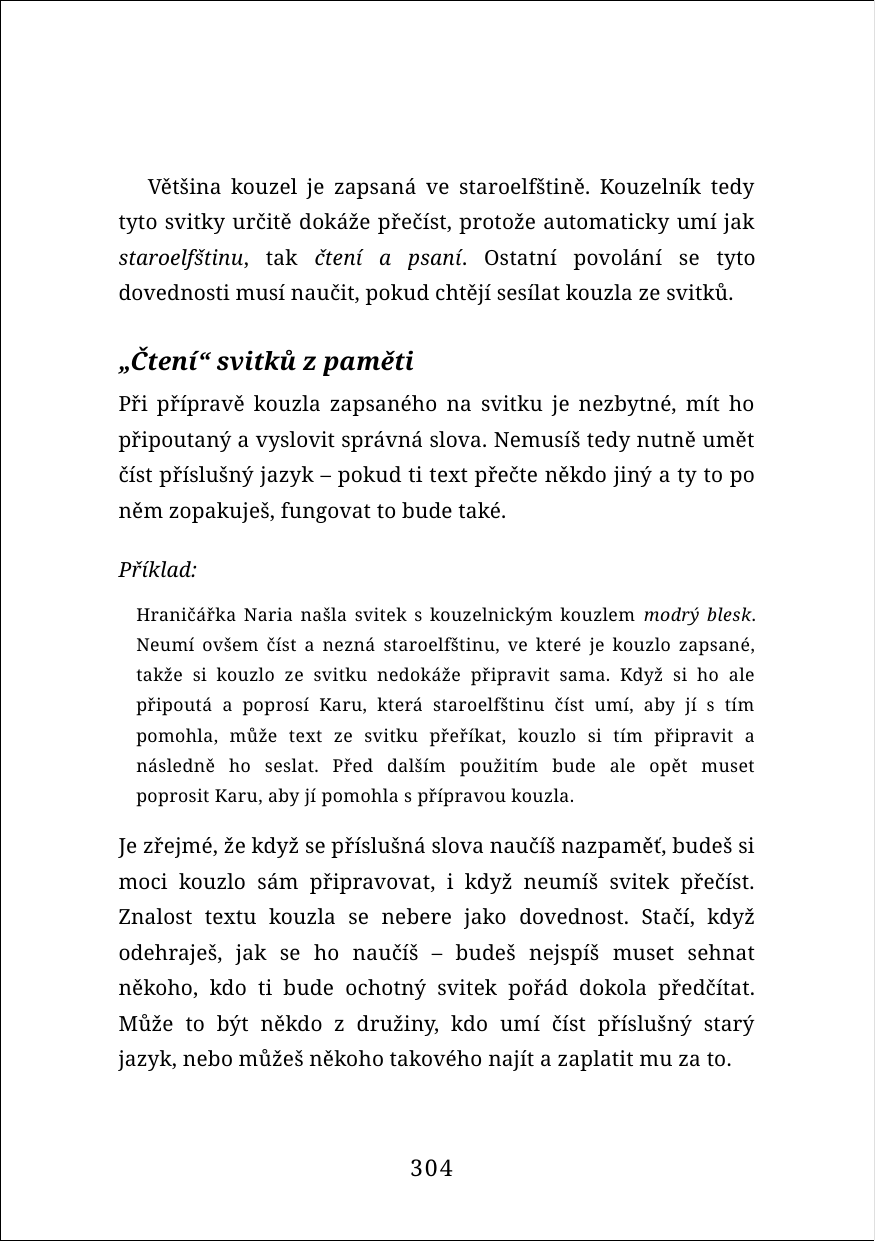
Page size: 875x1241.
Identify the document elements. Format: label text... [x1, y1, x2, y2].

text Příklad: [118, 555, 756, 583]
text Při přípravě kouzla zapsaného na svitku je nezbytné, mít ho připoutaný a vyslovit správná slova. Nemusíš tedy nutně umět číst příslušný jazyk – pokud ti text přečte někdo jiný a ty to po něm zopakuješ, fungovat to bude také. [118, 389, 756, 524]
text Hraničářka Naria našla svitek s kouzelnickým kouzlem modrý blesk. Neumí ovšem číst a nezná staroelfštinu, ve které je kouzlo zapsané, takže si kouzlo ze svitku nedokáže připravit sama. Když si ho ale připoutá a poprosí Karu, která staroelfštinu číst umí, aby jí s tím pomohla, může text ze svitku přeříkat, kouzlo si tím připravit a následně ho seslat. Před dalším použitím bude ale opět muset poprosit Karu, aby jí pomohla s přípravou kouzla. [136, 602, 756, 808]
subtitle „Čtení“ svitků z paměti [118, 343, 756, 377]
text Většina kouzel je zapsaná ve staroelfštině. Kouzelník tedy tyto svitky určitě dokáže přečíst, protože automaticky umí jak staroelfštinu, tak čtení a psaní. Ostatní povolání se tyto dovednosti musí naučit, pokud chtějí sesílat kouzla ze svitků. [118, 172, 756, 307]
text Je zřejmé, že když se příslušná slova naučíš nazpaměť, budeš si moci kouzlo sám připravovat, i když neumíš svitek přečíst. Znalost textu kouzla se nebere jako dovednost. Stačí, když odehraješ, jak se ho naučíš – budeš nejspíš muset sehnat někoho, kdo ti bude ochotný svitek pořád dokola předčítat. Může to být někdo z družiny, kdo umí číst příslušný starý jazyk, nebo můžeš někoho takového najít a zaplatit mu za to. [118, 831, 756, 1073]
